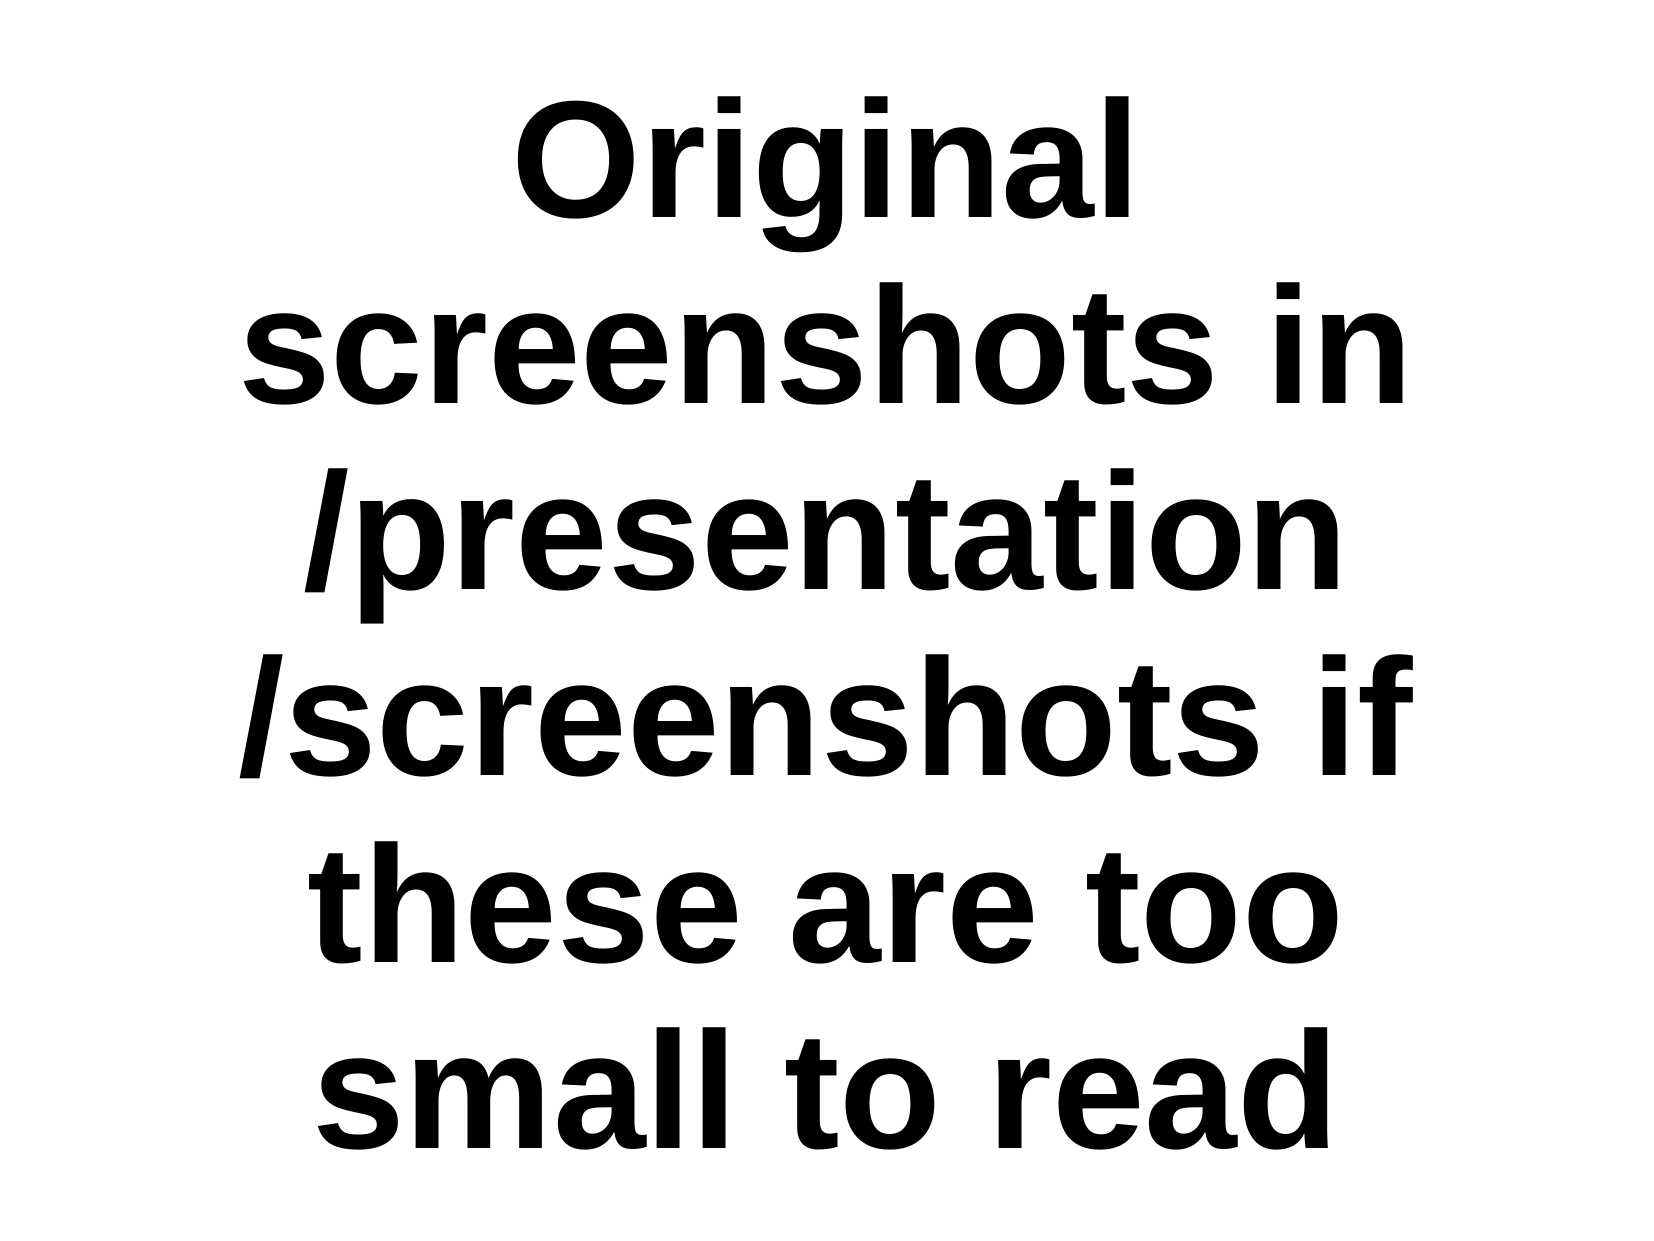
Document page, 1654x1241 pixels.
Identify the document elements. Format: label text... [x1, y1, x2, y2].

title Original screenshots in /presentation /screenshots if these are too small to read [82, 49, 1571, 1201]
